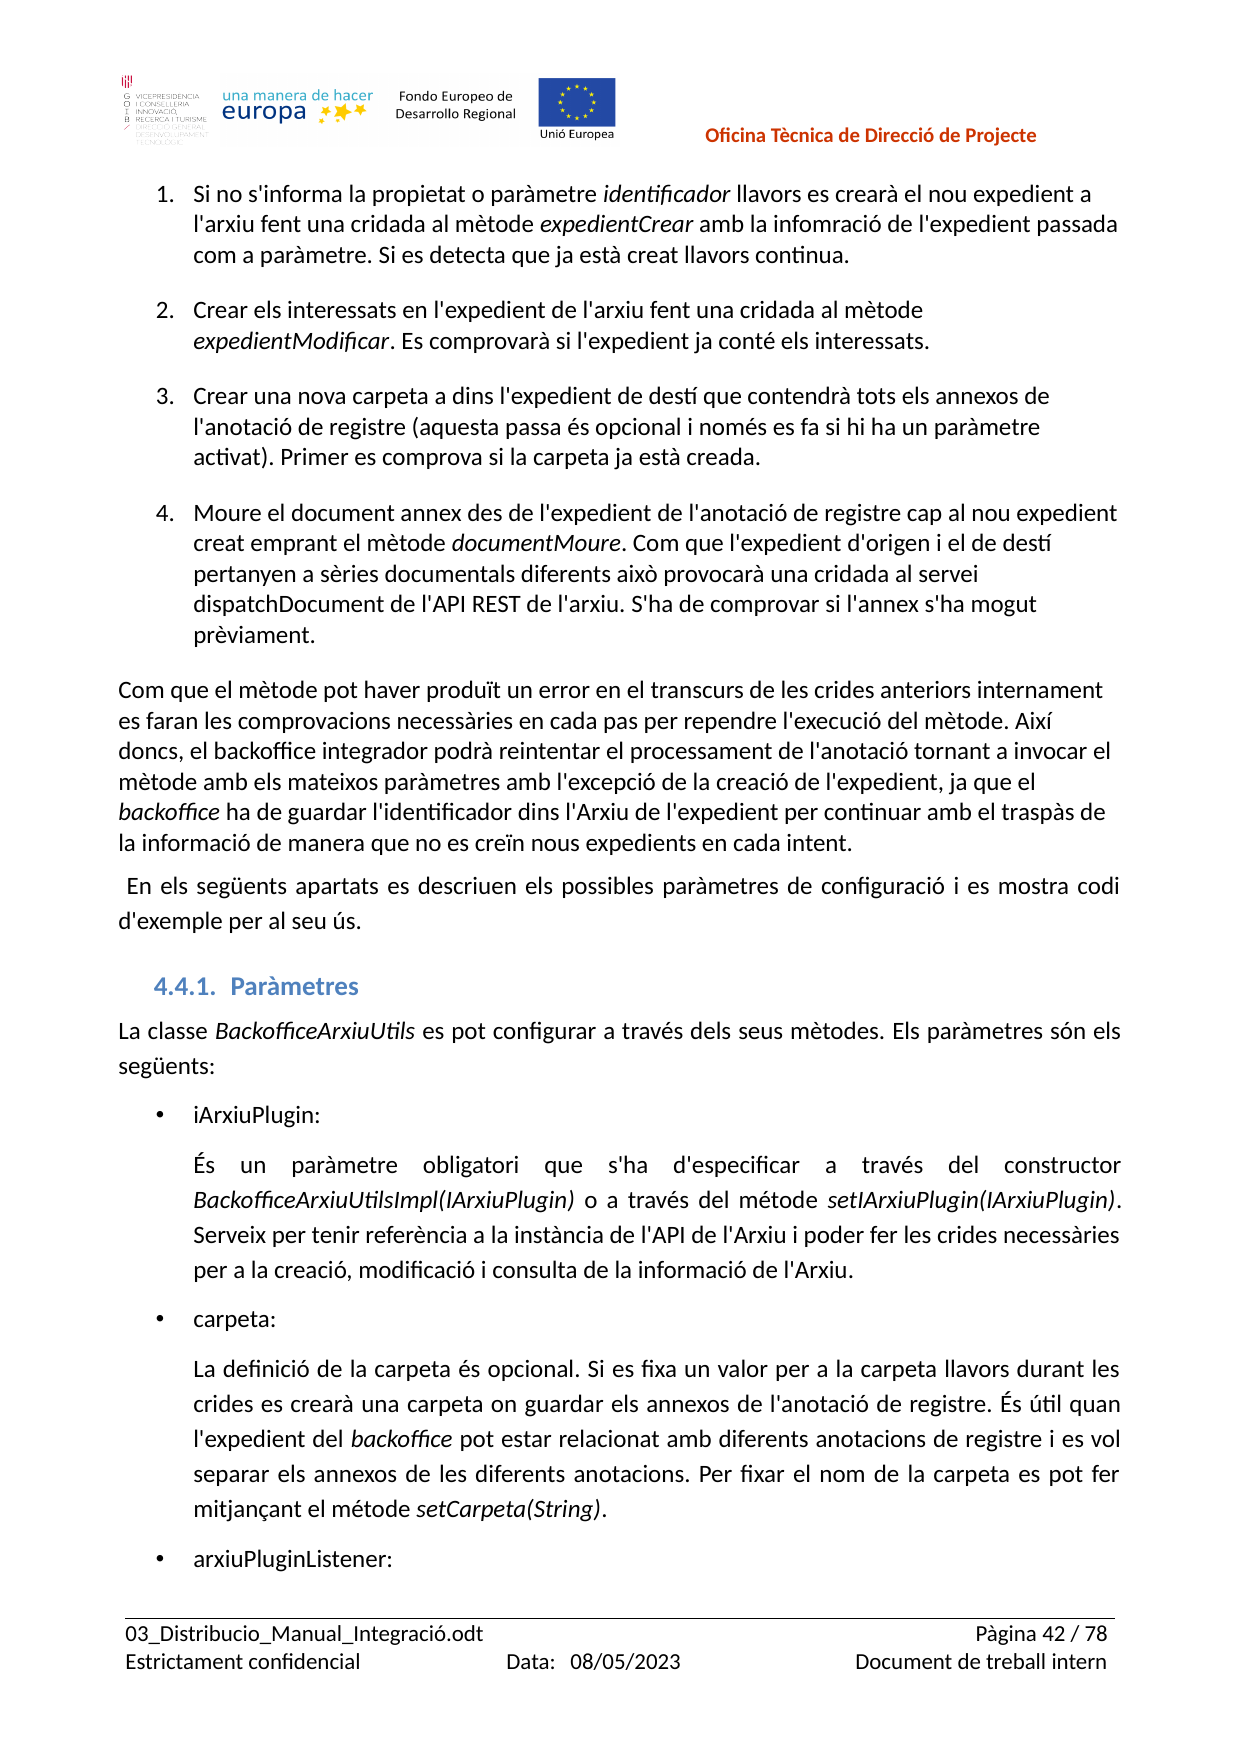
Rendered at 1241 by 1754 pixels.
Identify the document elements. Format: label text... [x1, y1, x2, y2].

list Si no s'informa la propietat o paràmetre identificador llavors es crearà el nou expedient a l'arxiu fent una cridada al mètode expedientCrear amb la infomració de l'expedient passada com a paràmetre. Si es detecta que ja està creat llavors continua. [156, 178, 1122, 269]
list iArxiuPlugin: [156, 1099, 1122, 1130]
text Com que el mètode pot haver produït un error en el transcurs de les crides anteriors internament es faran les comprovacions necessàries en cada pas per rependre l'execució del mètode. Així doncs, el backoffice integrador podrà reintentar el processament de l'anotació tornant a invocar el mètode amb els mateixos paràmetres amb l'excepció de la creació de l'expedient, ja que el backoffice ha de guardar l'identificador dins l'Arxiu de l'expedient per continuar amb el traspàs de la informació de manera que no es creïn nous expedients en cada intent. [118, 674, 1122, 858]
text La classe BackofficeArxiuUtils es pot configurar a través dels seus mètodes. Els paràmetres són els següents: [118, 1015, 1122, 1080]
list Moure el document annex des de l'expedient de l'anotació de registre cap al nou expedient creat emprant el mètode documentMoure. Com que l'expedient d'origen i el de destí pertanyen a sèries documentals diferents això provocarà una cridada al servei dispatchDocument de l'API REST de l'arxiu. S'ha de comprovar si l'annex s'ha mogut prèviament. [156, 497, 1122, 649]
picture [118, 73, 213, 147]
picture [219, 73, 621, 147]
list La definició de la carpeta és opcional. Si es fixa un valor per a la carpeta llavors durant les crides es crearà una carpeta on guardar els annexos de l'anotació de registre. És útil quan l'expedient del backoffice pot estar relacionat amb diferents anotacions de registre i es vol separar els annexos de les diferents anotacions. Per fixar el nom de la carpeta es pot fer mitjançant el métode setCarpeta(String). [156, 1353, 1122, 1524]
text En els següents apartats es descriuen els possibles paràmetres de configuració i es mostra codi d'exemple per al seu ús. [118, 870, 1122, 936]
list Crear una nova carpeta a dins l'expedient de destí que contendrà tots els annexos de l'anotació de registre (aquesta passa és opcional i només es fa si hi ha un paràmetre activat). Primer es comprova si la carpeta ja està creada. [156, 380, 1122, 472]
list carpeta: [156, 1303, 1122, 1334]
subtitle Paràmetres [153, 969, 1122, 1002]
list És un paràmetre obligatori que s'ha d'especificar a través del constructor BackofficeArxiuUtilsImpl(IArxiuPlugin) o a través del métode setIArxiuPlugin(IArxiuPlugin). Serveix per tenir referència a la instància de l'API de l'Arxiu i poder fer les crides necessàries per a la creació, modificació i consulta de la informació de l'Arxiu. [156, 1149, 1122, 1284]
list Crear els interessats en l'expedient de l'arxiu fent una cridada al mètode expedientModificar. Es comprovarà si l'expedient ja conté els interessats. [156, 294, 1122, 355]
list arxiuPluginListener: [156, 1543, 1122, 1573]
